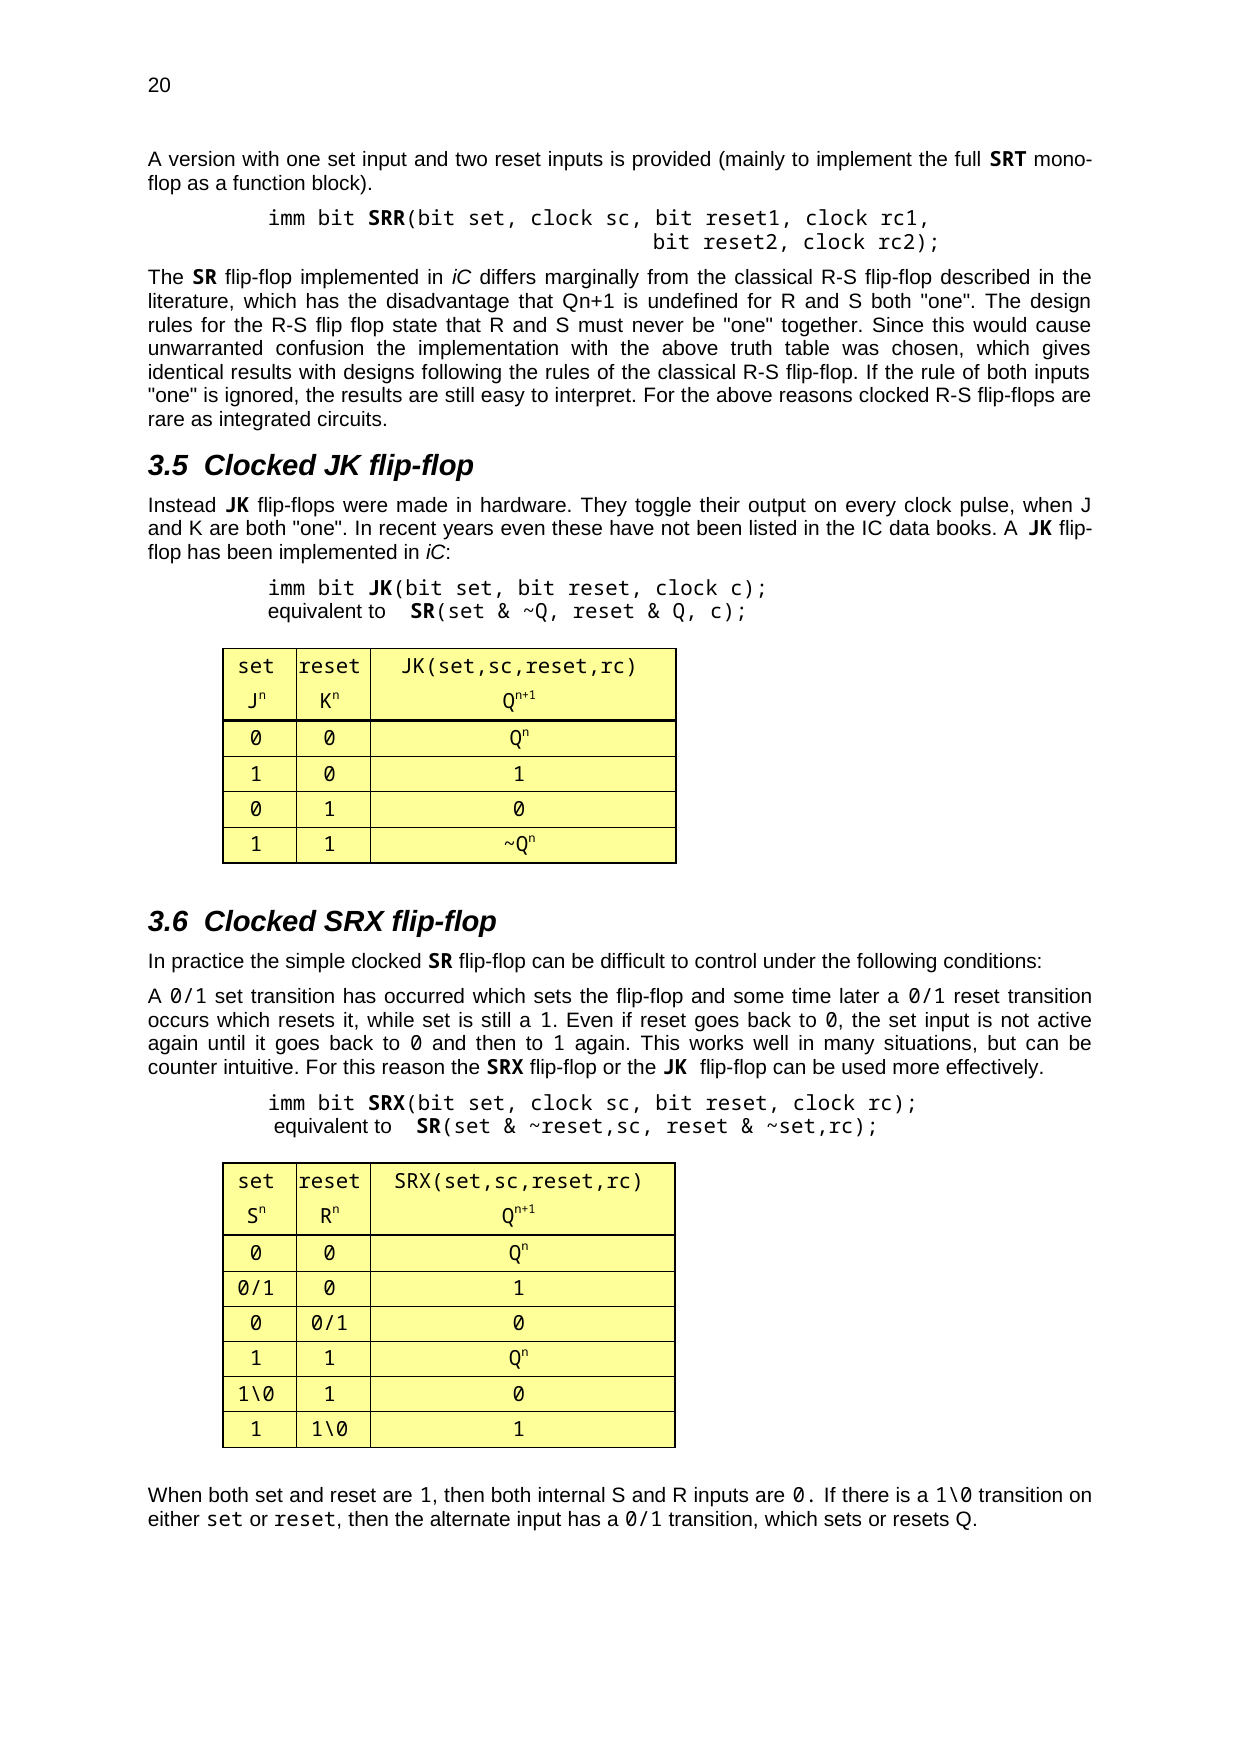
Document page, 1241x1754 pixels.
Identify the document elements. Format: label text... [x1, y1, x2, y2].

table_cell Jn [224, 684, 296, 719]
text imm bit JK(bit set, bit reset, clock c); equivalent to SR(set & ~Q, reset & Q, c); [268, 576, 1092, 623]
table_cell 1 [371, 1412, 674, 1447]
table_cell 0 [224, 1307, 296, 1341]
table_cell 0 [224, 792, 296, 827]
table_cell 1 [297, 792, 370, 827]
table_cell Qn+1 [371, 1199, 674, 1234]
table_cell 1\0 [297, 1412, 370, 1447]
text The SR flip-flop implemented in iC differs marginally from the classical R-S flip-flop described in the literature, which has the disadvantage that Qn+1 is undefined for R and S both "one". The design rules for the R-S flip flop state that R and S must never be "one" together. Since this would cause unwarranted confusion the implementation with the above truth table was chosen, which gives identical results with designs following the rules of the classical R-S flip-flop. If the rule of both inputs "one" is ignored, the results are still easy to interpret. For the above reasons clocked R-S flip-flops are rare as integrated circuits. [148, 266, 1092, 431]
text In practice the simple clocked SR flip-flop can be difficult to control under the following conditions: [148, 949, 1092, 973]
table_cell 0 [371, 1377, 674, 1411]
table_header set [224, 649, 296, 684]
table_cell 0 [371, 792, 675, 827]
table_cell 1 [297, 1342, 370, 1376]
table_cell 1 [371, 757, 675, 791]
table_cell 0 [297, 1236, 370, 1271]
table_cell 0 [297, 722, 370, 756]
subtitle Clocked JK flip-flop [148, 449, 1092, 482]
table_cell ~Qn [371, 828, 675, 862]
text A version with one set input and two reset inputs is provided (mainly to implement the full SRT mono-flop as a function block). [148, 148, 1092, 195]
table_cell 0 [224, 1236, 296, 1271]
table_cell Qn [371, 722, 675, 756]
subtitle Clocked SRX flip-flop [148, 905, 1092, 937]
text Instead JK flip-flops were made in hardware. They toggle their output on every clock pulse, when J and K are both "one". In recent years even these have not been listed in the IC data books. A JK flip-flop has been implemented in iC: [148, 493, 1092, 564]
table_cell Qn+1 [371, 684, 675, 719]
table_header reset [297, 1164, 370, 1199]
table_cell Qn [371, 1342, 674, 1376]
table_cell 1 [224, 1342, 296, 1376]
text imm bit SRR(bit set, clock sc, bit reset1, clock rc1, bit reset2, clock rc2); [268, 207, 1092, 254]
table_cell 1\0 [224, 1377, 296, 1411]
table_cell 1 [224, 757, 296, 791]
table_cell Qn [371, 1236, 674, 1271]
table_cell 0 [371, 1307, 674, 1341]
table_header SRX(set,sc,reset,rc) [371, 1164, 674, 1199]
table_header set [224, 1164, 296, 1199]
table_cell 0/1 [297, 1307, 370, 1341]
table_header reset [297, 649, 370, 684]
table_cell Rn [297, 1199, 370, 1234]
table_cell 0/1 [224, 1272, 296, 1306]
table_cell 1 [297, 828, 370, 862]
table_cell 0 [224, 722, 296, 756]
table_header JK(set,sc,reset,rc) [371, 649, 675, 684]
table_cell 1 [224, 828, 296, 862]
table_cell 1 [371, 1272, 674, 1306]
text imm bit SRX(bit set, clock sc, bit reset, clock rc); equivalent to SR(set & ~reset,sc, reset & ~set,rc); [268, 1091, 1092, 1138]
text When both set and reset are 1, then both internal S and R inputs are 0. If there is a 1\0 transition on either set or reset, then the alternate input has a 0/1 transition, which sets or resets Q. [148, 1484, 1092, 1531]
table_cell 1 [224, 1412, 296, 1447]
table_cell 0 [297, 757, 370, 791]
table_cell Kn [297, 684, 370, 719]
table_cell Sn [224, 1199, 296, 1234]
text A 0/1 set transition has occurred which sets the flip-flop and some time later a 0/1 reset transition occurs which resets it, while set is still a 1. Even if reset goes back to 0, the set input is not active again until it goes back to 0 and then to 1 again. This works well in many situations, but can be counter intuitive. For this reason the SRX flip-flop or the JK flip-flop can be used more effectively. [148, 985, 1092, 1079]
table_cell 0 [297, 1272, 370, 1306]
table_cell 1 [297, 1377, 370, 1411]
